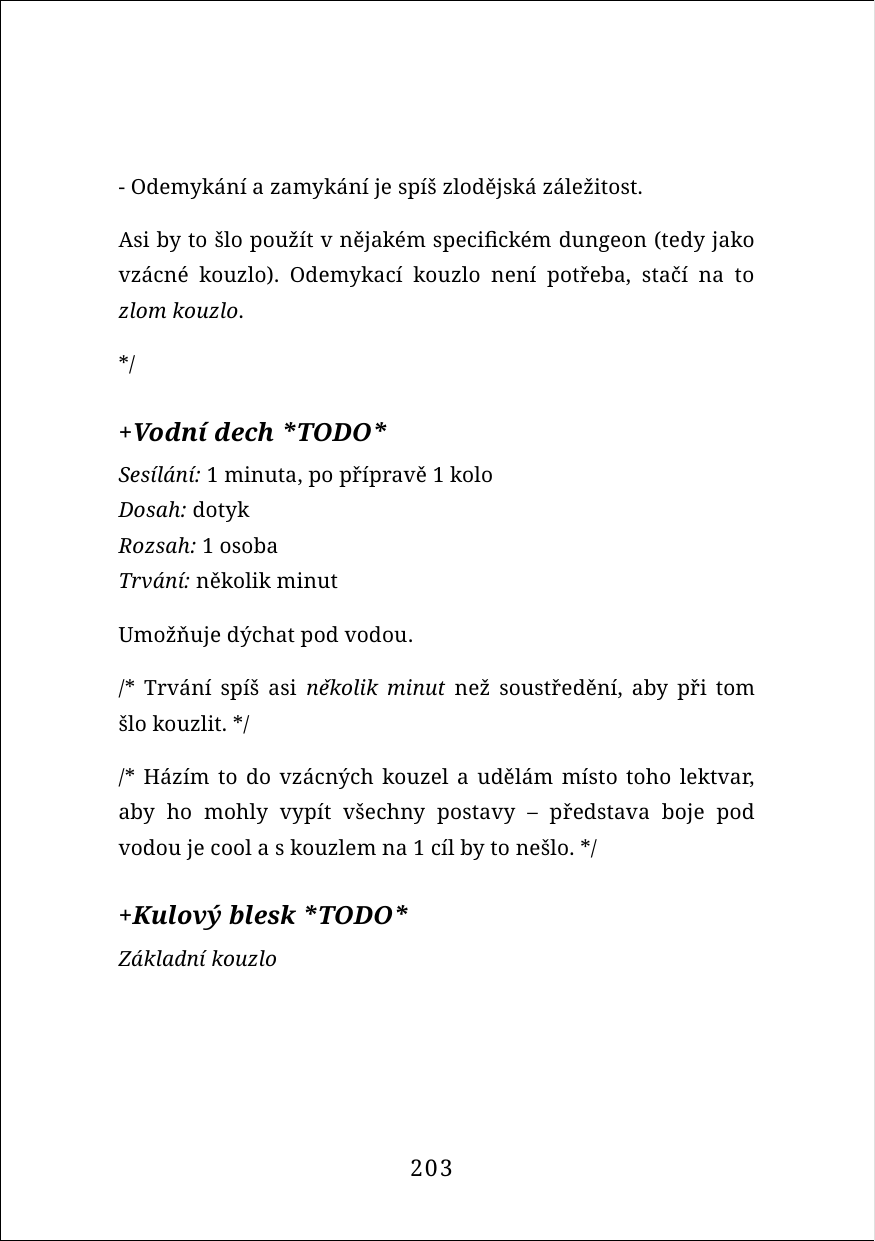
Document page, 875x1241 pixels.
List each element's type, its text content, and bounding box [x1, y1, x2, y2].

text - Odemykání a zamykání je spíš zlodějská záležitost. [118, 172, 756, 200]
text Umožňuje dýchat pod vodou. [118, 620, 756, 648]
subtitle +Kulový blesk *TODO* [118, 898, 756, 932]
text Asi by to šlo použít v nějakém specifickém dungeon (tedy jako vzácné kouzlo). Odemykací kouzlo není potřeba, stačí na to zlom kouzlo. [118, 225, 756, 324]
text /* Házím to do vzácných kouzel a udělám místo toho lektvar, aby ho mohly vypít všechny postavy – představa boje pod vodou je cool a s kouzlem na 1 cíl by to nešlo. */ [118, 762, 756, 861]
text */ [118, 349, 756, 378]
text Základní kouzlo [118, 944, 756, 972]
subtitle +Vodní dech *TODO* [118, 414, 756, 448]
text /* Trvání spíš asi několik minut než soustředění, aby při tom šlo kouzlit. */ [118, 673, 756, 737]
text Sesílání: 1 minuta, po přípravě 1 kolo Dosah: dotyk Rozsah: 1 osoba Trvání: několik minut [118, 460, 756, 595]
